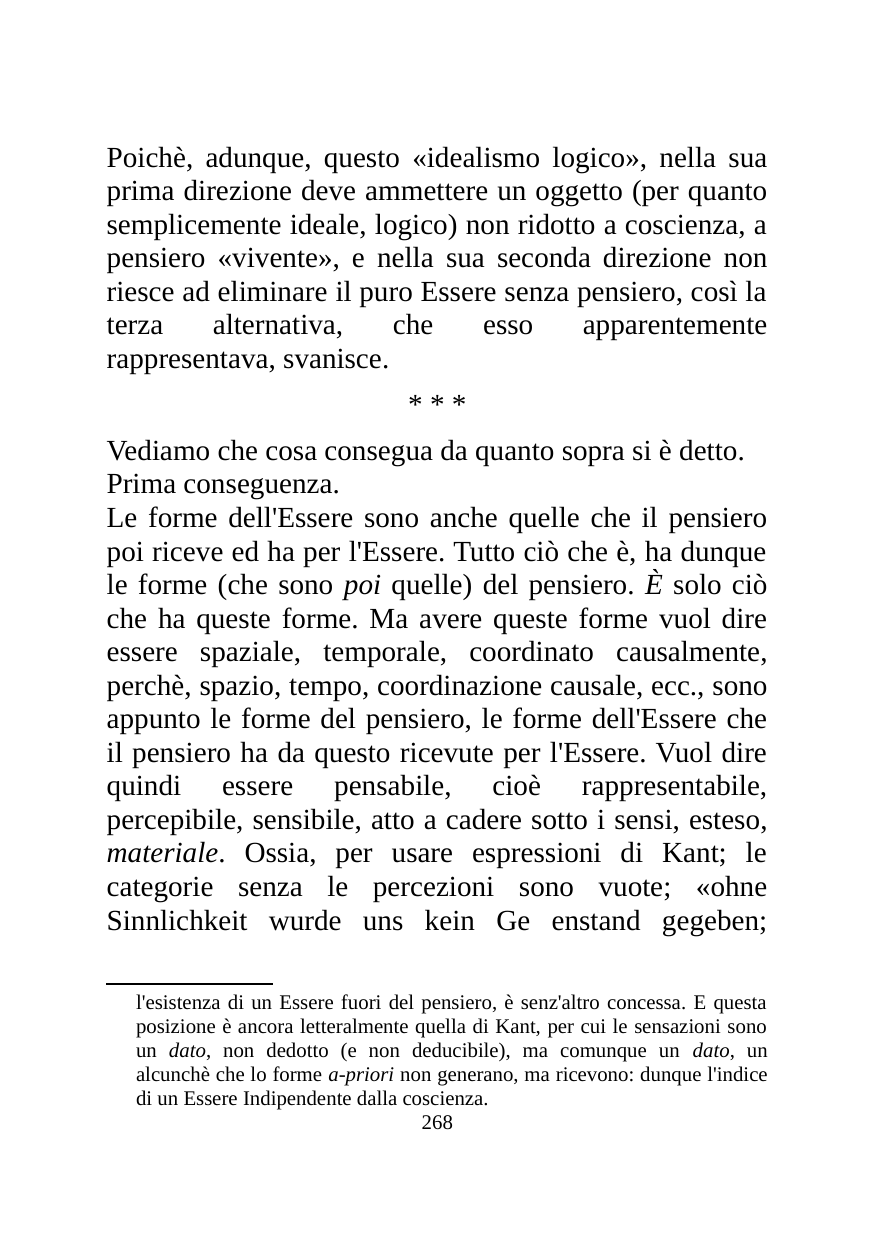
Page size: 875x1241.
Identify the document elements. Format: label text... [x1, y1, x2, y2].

text Le forme dell'Essere sono anche quelle che il pensiero poi riceve ed ha per l'Essere. Tutto ciò che è, ha dunque le forme (che sono poi quelle) del pensiero. È solo ciò che ha queste forme. Ma avere queste forme vuol dire essere spaziale, temporale, coordinato causalmente, perchè, spazio, tempo, coordinazione causale, ecc., sono appunto le forme del pensiero, le forme dell'Essere che il pensiero ha da questo ricevute per l'Essere. Vuol dire quindi essere pensabile, cioè rappresentabile, percepibile, sensibile, atto a cadere sotto i sensi, esteso, materiale. Ossia, per usare espressioni di Kant; le categorie senza le percezioni sono vuote; «ohne Sinnlichkeit wurde uns kein Ge enstand gegeben; [106, 500, 768, 936]
text l'esistenza di un Essere fuori del pensiero, è senz'altro concessa. E questa posizione è ancora letteralmente quella di Kant, per cui le sensazioni sono un dato, non dedotto (e non deducibile), ma comunque un dato, un alcunchè che lo forme a-priori non generano, ma ricevono: dunque l'indice di un Essere Indipendente dalla coscienza. [106, 989, 768, 1110]
text Vediamo che cosa consegua da quanto sopra si è detto. [106, 433, 768, 467]
text Prima conseguenza. [106, 467, 768, 500]
text Poichè, adunque, questo «idealismo logico», nella sua prima direzione deve ammettere un oggetto (per quanto semplicemente ideale, logico) non ridotto a coscienza, a pensiero «vivente», e nella sua seconda direzione non riesce ad eliminare il puro Essere senza pensiero, così la terza alternativa, che esso apparentemente rappresentava, svanisce. [106, 140, 768, 374]
text * * * [106, 387, 768, 421]
